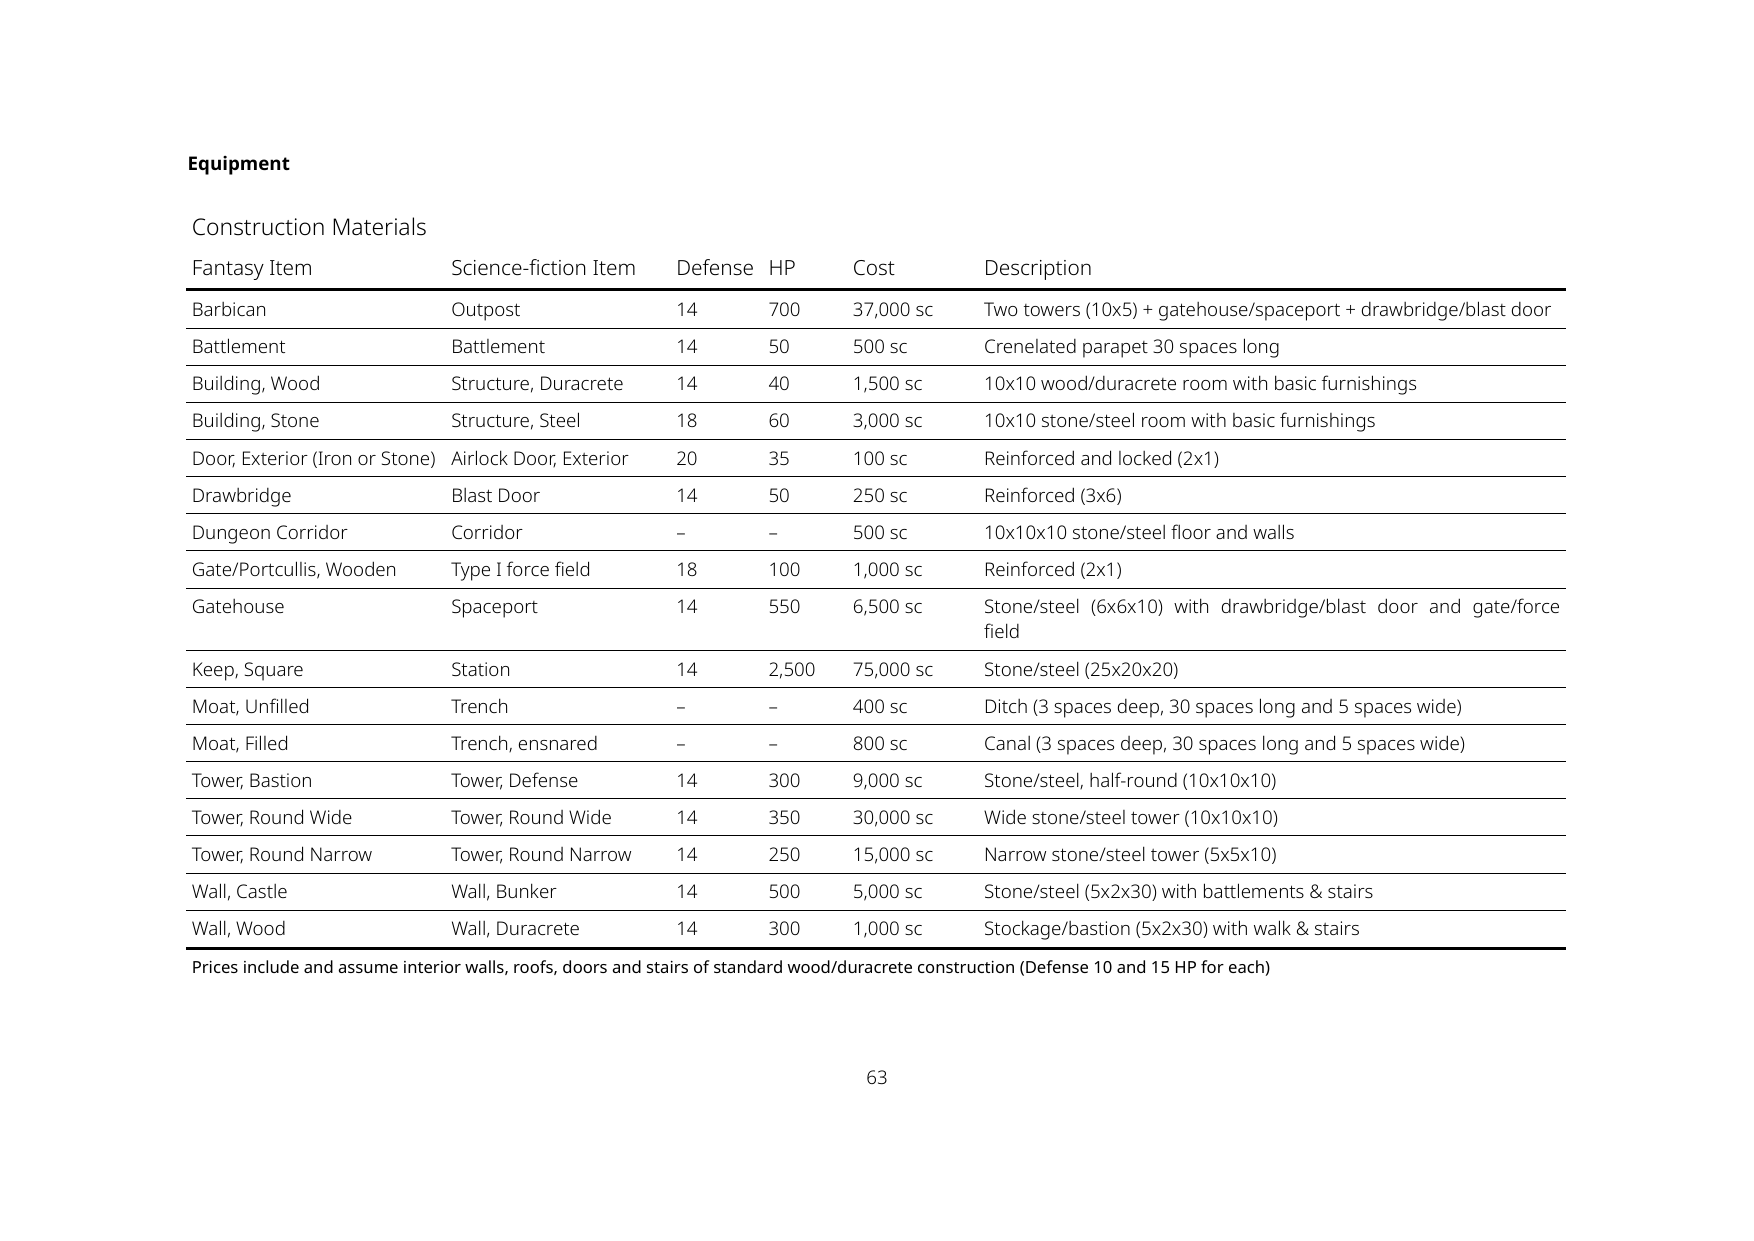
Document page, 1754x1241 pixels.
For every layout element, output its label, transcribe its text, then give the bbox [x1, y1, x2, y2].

table_cell – [670, 725, 762, 761]
table_cell 14 [670, 589, 762, 650]
table_cell 14 [670, 477, 762, 513]
table_cell 300 [763, 911, 847, 947]
table_cell Wall, Castle [186, 874, 445, 909]
table_cell Defense [670, 248, 762, 288]
table_cell Drawbridge [186, 477, 445, 513]
table_cell Spaceport [445, 589, 670, 650]
table_cell 350 [763, 799, 847, 835]
table_cell Moat, Filled [186, 725, 445, 761]
table_cell Tower, Bastion [186, 762, 445, 798]
table_cell – [763, 514, 847, 550]
table_cell 500 sc [847, 514, 978, 550]
table_cell 18 [670, 551, 762, 587]
table_cell Trench, ensnared [445, 725, 670, 761]
table_cell Dungeon Corridor [186, 514, 445, 550]
table_cell 75,000 sc [847, 651, 978, 687]
table_cell – [763, 725, 847, 761]
table_cell 100 [763, 551, 847, 587]
table_header Construction Materials [186, 205, 1566, 248]
table_cell 100 sc [847, 440, 978, 476]
table_cell Tower, Round Narrow [445, 836, 670, 872]
table_cell 10x10 wood/duracrete room with basic furnishings [978, 366, 1566, 402]
table_cell 14 [670, 911, 762, 947]
table_cell 300 [763, 762, 847, 798]
table_cell 14 [670, 799, 762, 835]
table_cell 400 sc [847, 688, 978, 724]
table_cell 500 [763, 874, 847, 909]
table_cell Tower, Defense [445, 762, 670, 798]
table_cell 10x10x10 stone/steel floor and walls [978, 514, 1566, 550]
table_cell Wall, Bunker [445, 874, 670, 909]
table_cell Outpost [445, 291, 670, 328]
table_cell Crenelated parapet 30 spaces long [978, 329, 1566, 365]
table_cell Door, Exterior (Iron or Stone) [186, 440, 445, 476]
table_cell Prices include and assume interior walls, roofs, doors and stairs of standard wood/duracrete construction (Defense 10 and 15 HP for each) [186, 950, 1566, 984]
table_cell Station [445, 651, 670, 687]
table_cell Trench [445, 688, 670, 724]
table_cell Wall, Wood [186, 911, 445, 947]
table_cell 60 [763, 403, 847, 439]
table_cell Structure, Duracrete [445, 366, 670, 402]
table_cell 30,000 sc [847, 799, 978, 835]
table_cell 15,000 sc [847, 836, 978, 872]
table_cell 14 [670, 366, 762, 402]
table_cell Blast Door [445, 477, 670, 513]
table_cell Canal (3 spaces deep, 30 spaces long and 5 spaces wide) [978, 725, 1566, 761]
table_cell Two towers (10x5) + gatehouse/spaceport + drawbridge/blast door [978, 291, 1566, 328]
table_cell – [670, 514, 762, 550]
table_cell Ditch (3 spaces deep, 30 spaces long and 5 spaces wide) [978, 688, 1566, 724]
table_cell 14 [670, 651, 762, 687]
table_cell Stone/steel (6x6x10) with drawbridge/blast door and gate/force field [978, 589, 1566, 650]
table_cell Moat, Unfilled [186, 688, 445, 724]
table_cell Tower, Round Narrow [186, 836, 445, 872]
table_cell 14 [670, 329, 762, 365]
table_cell Building, Stone [186, 403, 445, 439]
table_cell Description [978, 248, 1566, 288]
table_cell 35 [763, 440, 847, 476]
table_cell Stockage/bastion (5x2x30) with walk & stairs [978, 911, 1566, 947]
table_cell 10x10 stone/steel room with basic furnishings [978, 403, 1566, 439]
table_cell Keep, Square [186, 651, 445, 687]
table_cell Reinforced and locked (2x1) [978, 440, 1566, 476]
table_cell 550 [763, 589, 847, 650]
table_cell 37,000 sc [847, 291, 978, 328]
table_cell Reinforced (2x1) [978, 551, 1566, 587]
table_cell 18 [670, 403, 762, 439]
table_cell 250 sc [847, 477, 978, 513]
table_cell Fantasy Item [186, 248, 445, 288]
table_cell 40 [763, 366, 847, 402]
table_cell 1,000 sc [847, 551, 978, 587]
table_cell Stone/steel (25x20x20) [978, 651, 1566, 687]
table_cell 250 [763, 836, 847, 872]
table_cell 700 [763, 291, 847, 328]
table_cell Wall, Duracrete [445, 911, 670, 947]
table_cell Stone/steel, half-round (10x10x10) [978, 762, 1566, 798]
table_cell 5,000 sc [847, 874, 978, 909]
table_cell Building, Wood [186, 366, 445, 402]
table_cell 2,500 [763, 651, 847, 687]
table_cell Gate/Portcullis, Wooden [186, 551, 445, 587]
table_cell 3,000 sc [847, 403, 978, 439]
table_cell Wide stone/steel tower (10x10x10) [978, 799, 1566, 835]
table_cell 9,000 sc [847, 762, 978, 798]
table_cell 1,500 sc [847, 366, 978, 402]
table_cell Cost [847, 248, 978, 288]
table_cell Battlement [186, 329, 445, 365]
table_cell Structure, Steel [445, 403, 670, 439]
table_cell Science-fiction Item [445, 248, 670, 288]
table_cell 14 [670, 874, 762, 909]
table_cell Gatehouse [186, 589, 445, 650]
table_cell Airlock Door, Exterior [445, 440, 670, 476]
table_cell Battlement [445, 329, 670, 365]
table_cell HP [763, 248, 847, 288]
table_cell 800 sc [847, 725, 978, 761]
table_cell 14 [670, 762, 762, 798]
table_cell Reinforced (3x6) [978, 477, 1566, 513]
table_cell Tower, Round Wide [445, 799, 670, 835]
table_cell – [670, 688, 762, 724]
table_cell Barbican [186, 291, 445, 328]
table_cell Stone/steel (5x2x30) with battlements & stairs [978, 874, 1566, 909]
table_cell 14 [670, 291, 762, 328]
table_cell 1,000 sc [847, 911, 978, 947]
table_cell 20 [670, 440, 762, 476]
table_cell Tower, Round Wide [186, 799, 445, 835]
table_cell 50 [763, 477, 847, 513]
table_cell 6,500 sc [847, 589, 978, 650]
table_cell 14 [670, 836, 762, 872]
table_cell Type I force field [445, 551, 670, 587]
table_cell 50 [763, 329, 847, 365]
table_cell 500 sc [847, 329, 978, 365]
table_cell Narrow stone/steel tower (5x5x10) [978, 836, 1566, 872]
table_cell – [763, 688, 847, 724]
table_cell Corridor [445, 514, 670, 550]
